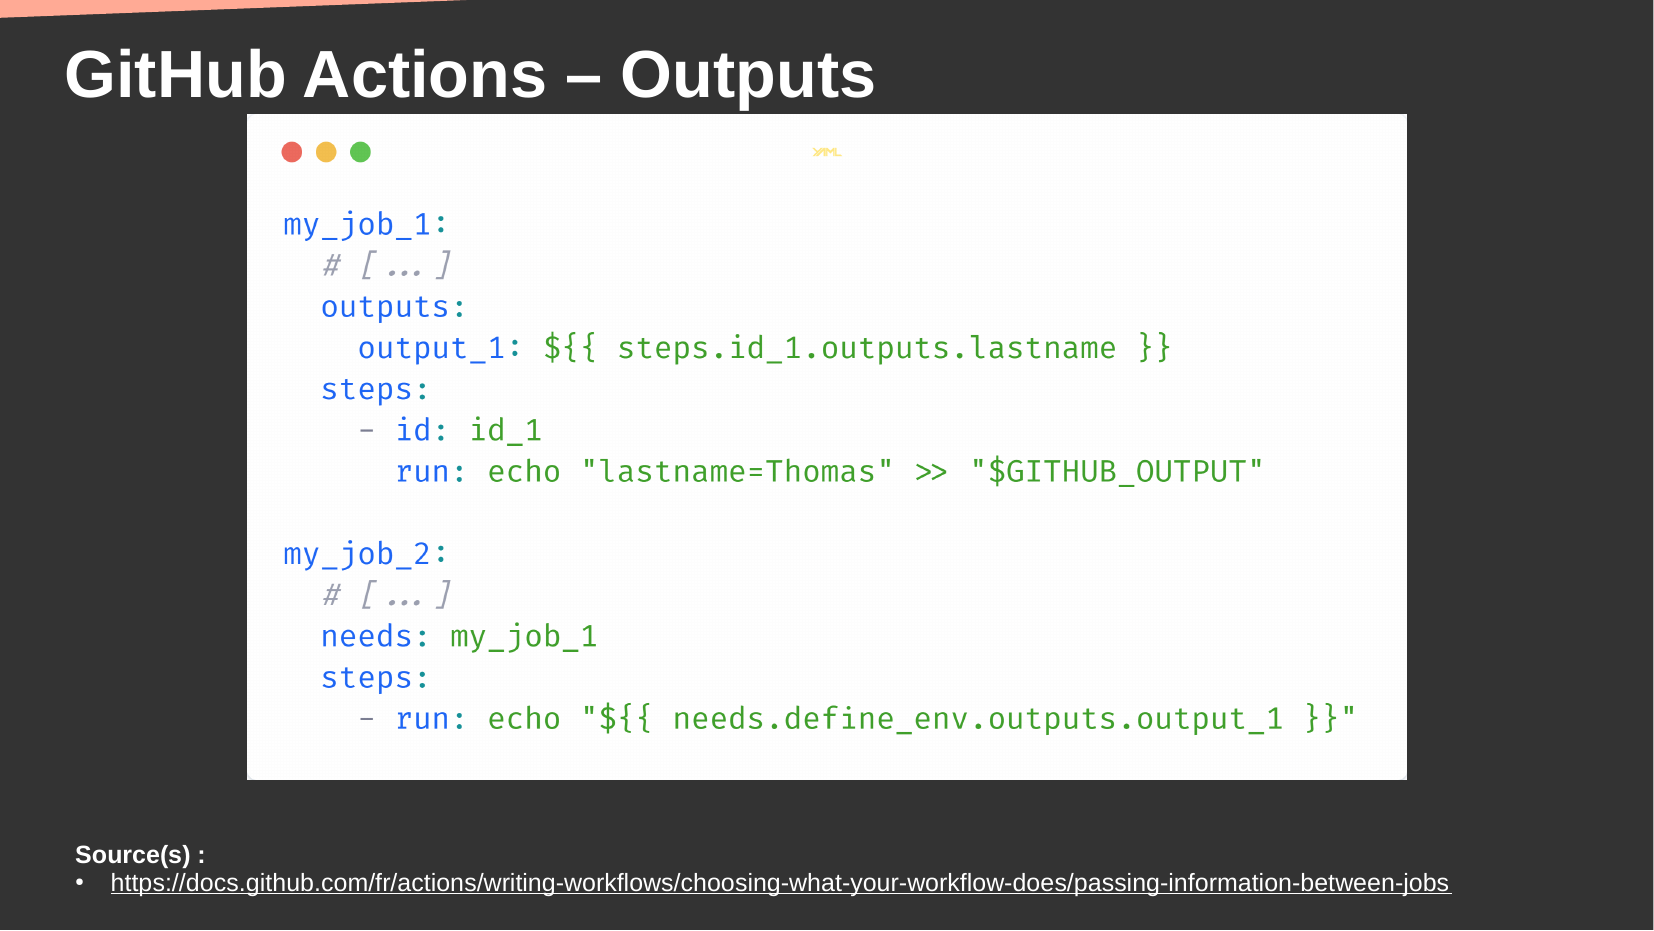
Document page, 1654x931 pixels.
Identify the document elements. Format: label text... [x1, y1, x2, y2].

picture [247, 114, 1407, 780]
title GitHub Actions – Outputs [64, 37, 1577, 119]
text_box Source(s) : https://docs.github.com/fr/actions/writing-workflows/choosing-what-your-workflow-does/passing-information-between-jobs [60, 795, 1595, 905]
text_box [0, 0, 467, 18]
